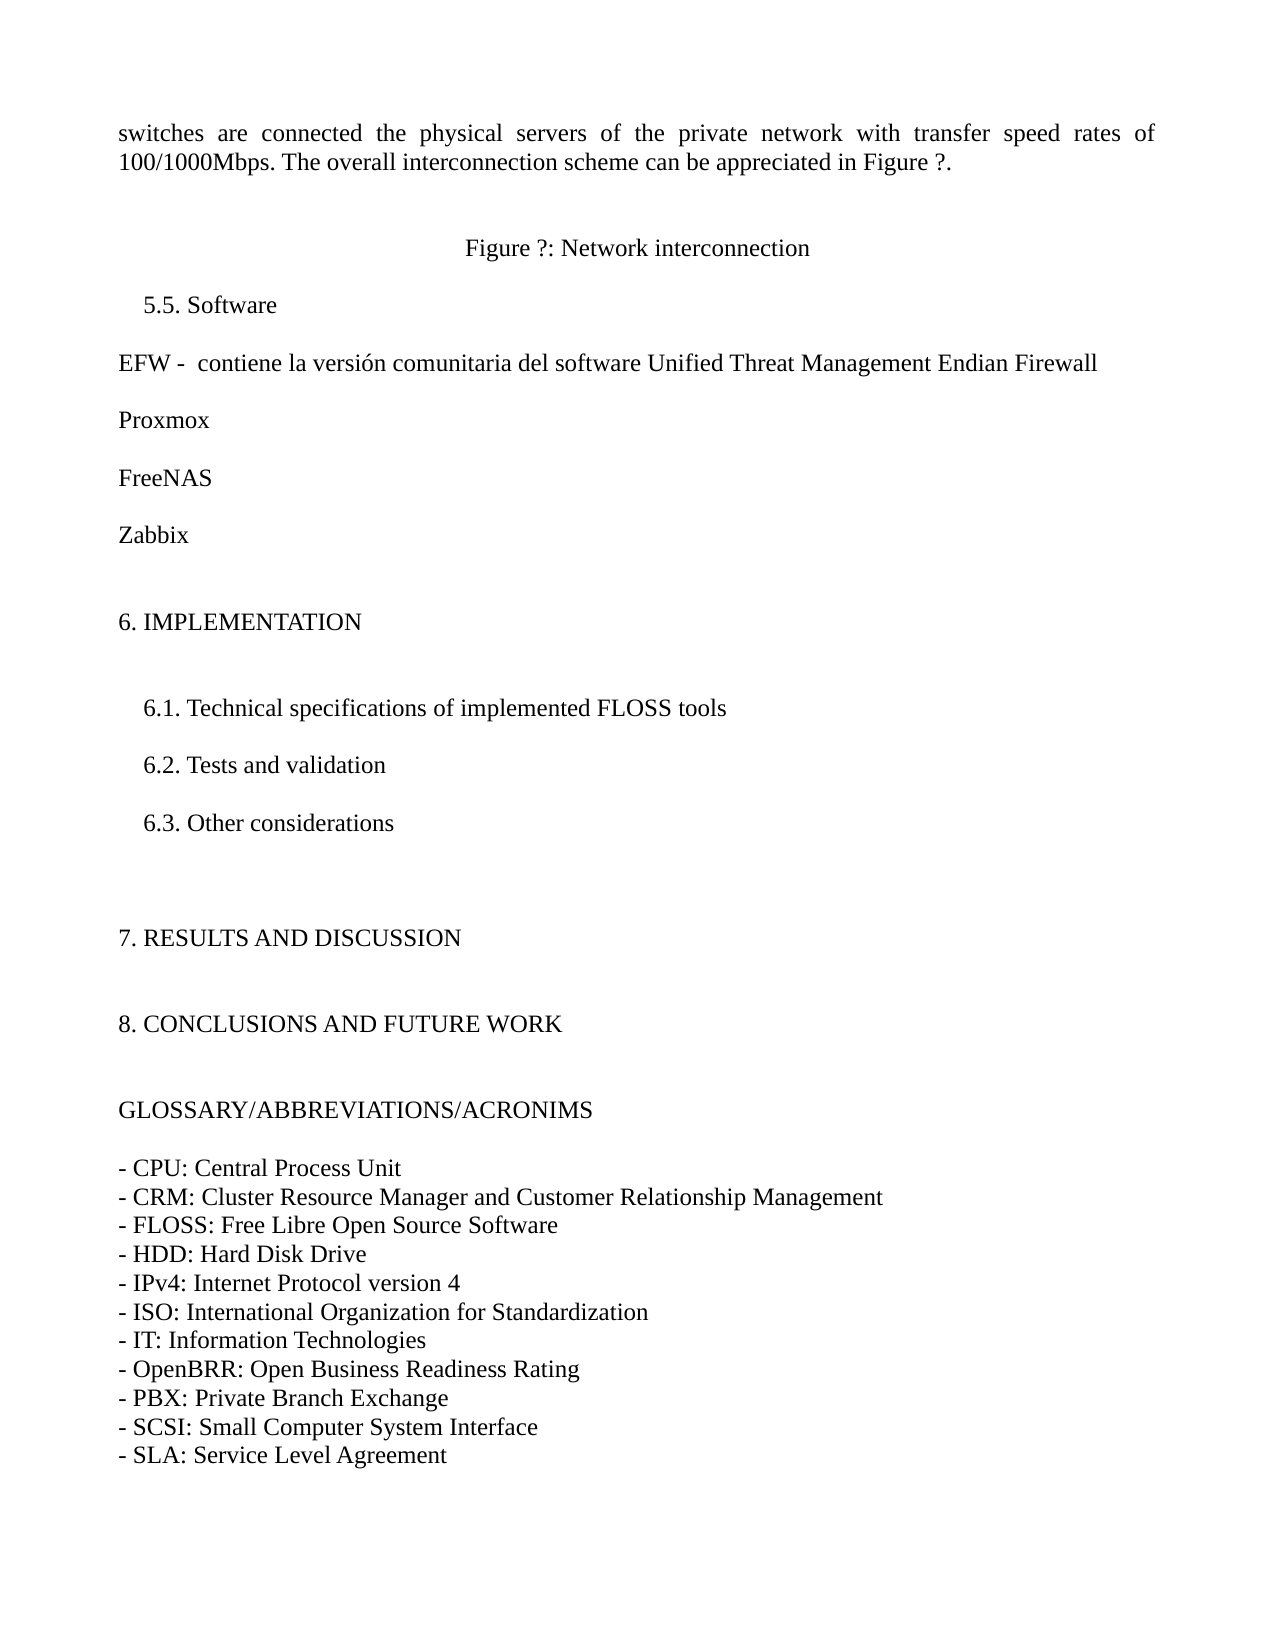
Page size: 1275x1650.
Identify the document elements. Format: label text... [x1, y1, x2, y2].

text 8. CONCLUSIONS AND FUTURE WORK [118, 1009, 1157, 1038]
text - CPU: Central Process Unit [118, 1153, 1157, 1182]
text - SCSI: Small Computer System Interface [118, 1412, 1157, 1441]
text - HDD: Hard Disk Drive [118, 1239, 1157, 1268]
text GLOSSARY/abbreviations/ACRONIMS [118, 1096, 1157, 1124]
text 5.5. Software [118, 291, 1157, 319]
text - SLA: Service Level Agreement [118, 1441, 1157, 1469]
text - IT: Information Technologies [118, 1326, 1157, 1354]
text - CRM: Cluster Resource Manager and Customer Relationship Management [118, 1182, 1157, 1211]
text - PBX: Private Branch Exchange [118, 1383, 1157, 1412]
text FreeNAS [118, 463, 1157, 492]
text 6.3. Other considerations [118, 808, 1157, 837]
text - OpenBRR: Open Business Readiness Rating [118, 1354, 1157, 1383]
text 7. RESULTS AND DISCUSSION [118, 923, 1157, 952]
text Proxmox [118, 406, 1157, 434]
text - FLOSS: Free Libre Open Source Software [118, 1211, 1157, 1239]
text Figure ?: Network interconnection [118, 233, 1157, 262]
text 6. IMPLEMENTATION [118, 607, 1157, 636]
text EFW - contiene la versión comunitaria del software Unified Threat Management Endian Firewall [118, 348, 1157, 377]
text switches are connected the physical servers of the private network with transfer speed rates of 100/1000Mbps. The overall interconnection scheme can be appreciated in Figure ?. [118, 118, 1157, 176]
text - IPv4: Internet Protocol version 4 [118, 1268, 1157, 1297]
text 6.2. Tests and validation [118, 751, 1157, 779]
text 6.1. Technical specifications of implemented FLOSS tools [118, 693, 1157, 722]
text Zabbix [118, 521, 1157, 549]
text - ISO: International Organization for Standardization [118, 1297, 1157, 1326]
